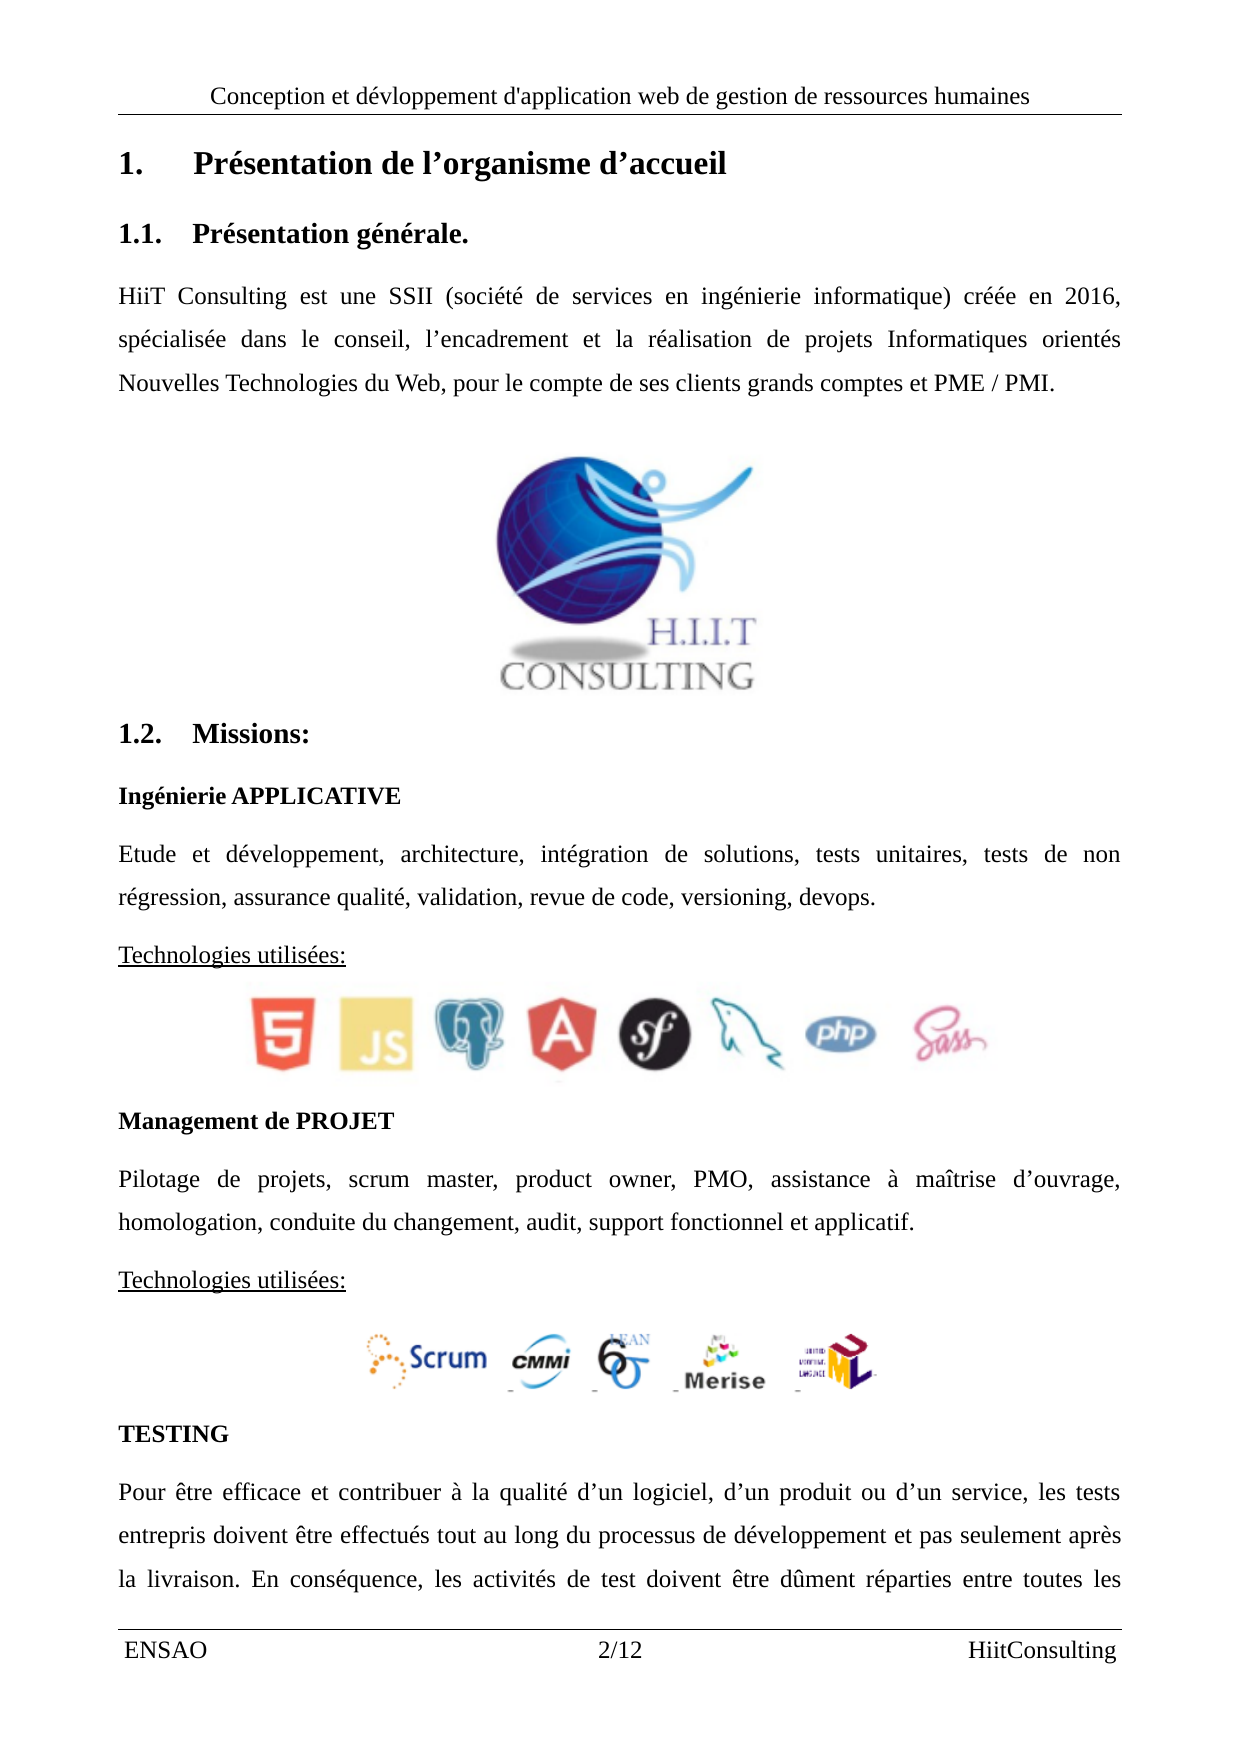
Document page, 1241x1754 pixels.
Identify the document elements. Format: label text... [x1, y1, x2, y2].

picture [234, 977, 1006, 1092]
text Etude et développement, architecture, intégration de solutions, tests unitaires, tests de non régression, assurance qualité, validation, revue de code, versioning, devops. [118, 839, 1122, 911]
text 1.1. Présentation générale. [118, 216, 1122, 249]
picture [341, 1317, 900, 1405]
text HiiT Consulting est une SSII (société de services en ingénierie informatique) créée en 2016, spécialisée dans le conseil, l’encadrement et la réalisation de projets Informatiques orientés Nouvelles Technologies du Web, pour le compte de ses clients grands comptes et PME / PMI. [118, 281, 1122, 396]
text Ingénierie APPLICATIVE [118, 781, 1122, 810]
text 1. Présentation de l’organisme d’accueil [118, 143, 1122, 182]
text Technologies utilisées: [118, 1265, 1122, 1294]
text 1.2. Missions: [118, 426, 1122, 749]
picture [476, 452, 764, 699]
text Pour être efficace et contribuer à la qualité d’un logiciel, d’un produit ou d’un service, les tests entrepris doivent être effectués tout au long du processus de développement et pas seulement après la livraison. En conséquence, les activités de test doivent être dûment réparties entre toutes les [118, 1477, 1122, 1592]
text Management de PROJET [118, 1092, 1122, 1135]
text Technologies utilisées: [118, 940, 1122, 969]
text Pilotage de projets, scrum master, product owner, PMO, assistance à maîtrise d’ouvrage, homologation, conduite du changement, audit, support fonctionnel et applicatif. [118, 1164, 1122, 1236]
text TESTING [118, 1405, 1122, 1448]
